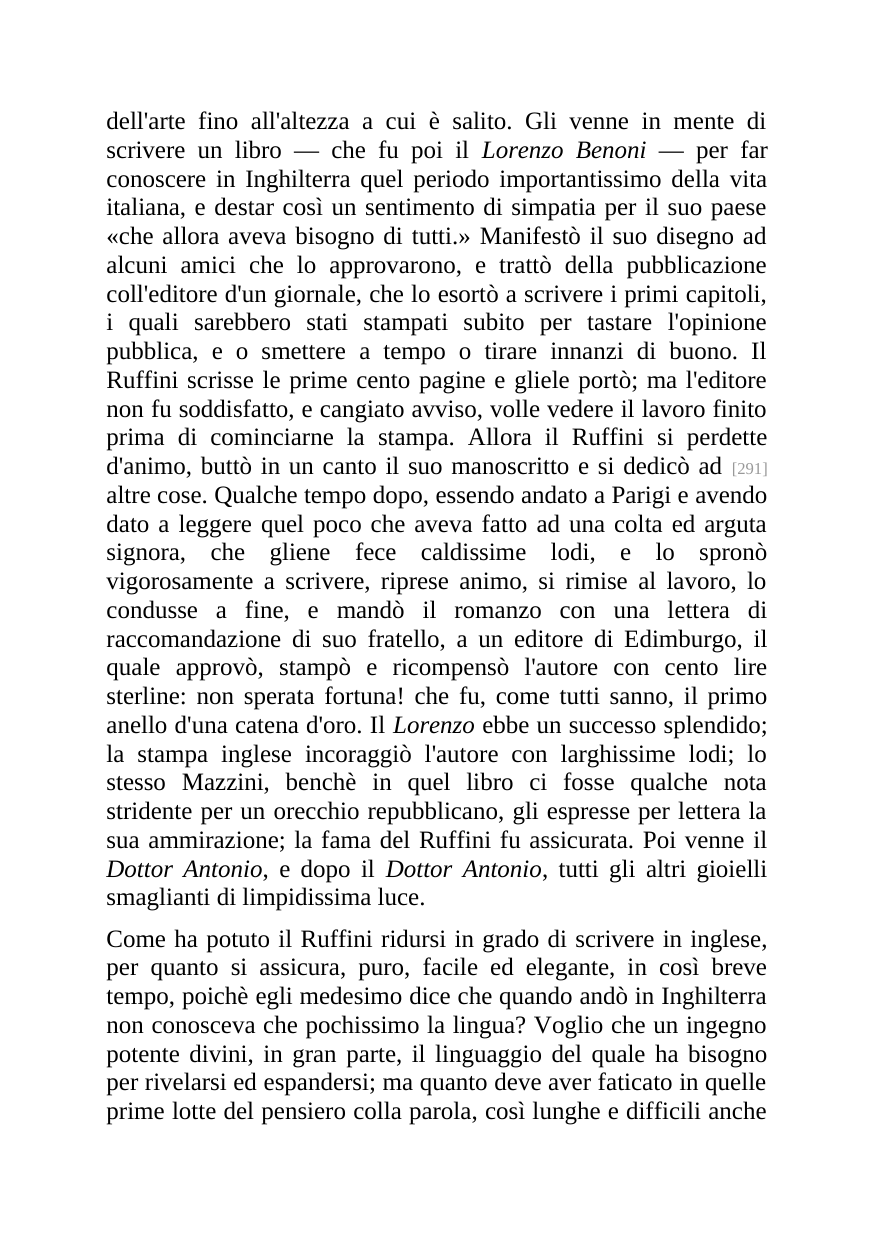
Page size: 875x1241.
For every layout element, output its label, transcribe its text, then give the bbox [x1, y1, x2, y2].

text Come ha potuto il Ruffini ridursi in grado di scrivere in inglese, per quanto si assicura, puro, facile ed elegante, in così breve tempo, poichè egli medesimo dice che quando andò in Inghilterra non conosceva che pochissimo la lingua? Voglio che un ingegno potente divini, in gran parte, il linguaggio del quale ha bisogno per rivelarsi ed espandersi; ma quanto deve aver faticato in quelle prime lotte del pensiero colla parola, così lunghe e difficili anche [106, 924, 768, 1125]
text dell'arte fino all'altezza a cui è salito. Gli venne in mente di scrivere un libro — che fu poi il Lorenzo Benoni — per far conoscere in Inghilterra quel periodo importantissimo della vita italiana, e destar così un sentimento di simpatia per il suo paese «che allora aveva bisogno di tutti.» Manifestò il suo disegno ad alcuni amici che lo approvarono, e trattò della pubblicazione coll'editore d'un giornale, che lo esortò a scrivere i primi capitoli, i quali sarebbero stati stampati subito per tastare l'opinione pubblica, e o smettere a tempo o tirare innanzi di buono. Il Ruffini scrisse le prime cento pagine e gliele portò; ma l'editore non fu soddisfatto, e cangiato avviso, volle vedere il lavoro finito prima di cominciarne la stampa. Allora il Ruffini si perdette d'animo, buttò in un canto il suo manoscritto e si dedicò ad [291] altre cose. Qualche tempo dopo, essendo andato a Parigi e avendo dato a leggere quel poco che aveva fatto ad una colta ed arguta signora, che gliene fece caldissime lodi, e lo spronò vigorosamente a scrivere, riprese animo, si rimise al lavoro, lo condusse a fine, e mandò il romanzo con una lettera di raccomandazione di suo fratello, a un editore di Edimburgo, il quale approvò, stampò e ricompensò l'autore con cento lire sterline: non sperata fortuna! che fu, come tutti sanno, il primo anello d'una catena d'oro. Il Lorenzo ebbe un successo splendido; la stampa inglese incoraggiò l'autore con larghissime lodi; lo stesso Mazzini, benchè in quel libro ci fosse qualche nota stridente per un orecchio repubblicano, gli espresse per lettera la sua ammirazione; la fama del Ruffini fu assicurata. Poi venne il Dottor Antonio, e dopo il Dottor Antonio, tutti gli altri gioielli smaglianti di limpidissima luce. [106, 106, 768, 911]
